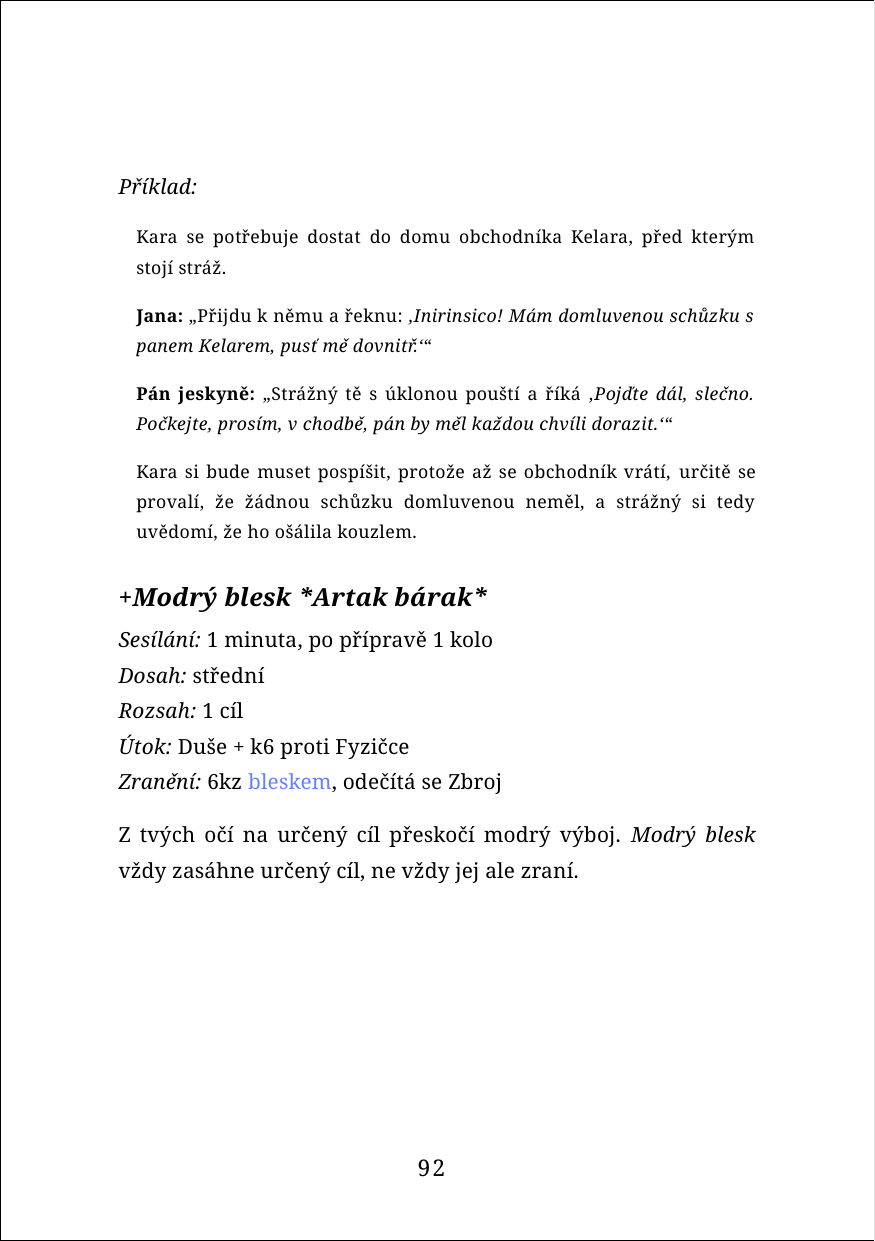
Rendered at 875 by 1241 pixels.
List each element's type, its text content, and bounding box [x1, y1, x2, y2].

text Kara si bude muset pospíšit, protože až se obchodník vrátí, určitě se provalí, že žádnou schůzku domluvenou neměl, a strážný si tedy uvědomí, že ho ošálila kouzlem. [136, 459, 756, 544]
text Sesílání: 1 minuta, po přípravě 1 kolo Dosah: střední Rozsah: 1 cíl Útok: Duše + k6 proti Fyzičce Zranění: 6kz bleskem, odečítá se Zbroj [118, 625, 756, 796]
text Příklad: [118, 172, 756, 200]
text Z tvých očí na určený cíl přeskočí modrý výboj. Modrý blesk vždy zasáhne určený cíl, ne vždy jej ale zraní. [118, 821, 756, 884]
text Pán jeskyně: „Strážný tě s úklonou pouští a říká ‚Pojďte dál, slečno. Počkejte, prosím, v chodbě, pán by měl každou chvíli dorazit.‘“ [136, 381, 756, 436]
text Kara se potřebuje dostat do domu obchodníka Kelara, před kterým stojí stráž. [136, 225, 756, 279]
subtitle +Modrý blesk *Artak bárak* [118, 579, 756, 613]
text Jana: „Přijdu k němu a řeknu: ‚Inirinsico! Mám domluvenou schůzku s panem Kelarem, pusť mě dovnitř.‘“ [136, 303, 756, 357]
